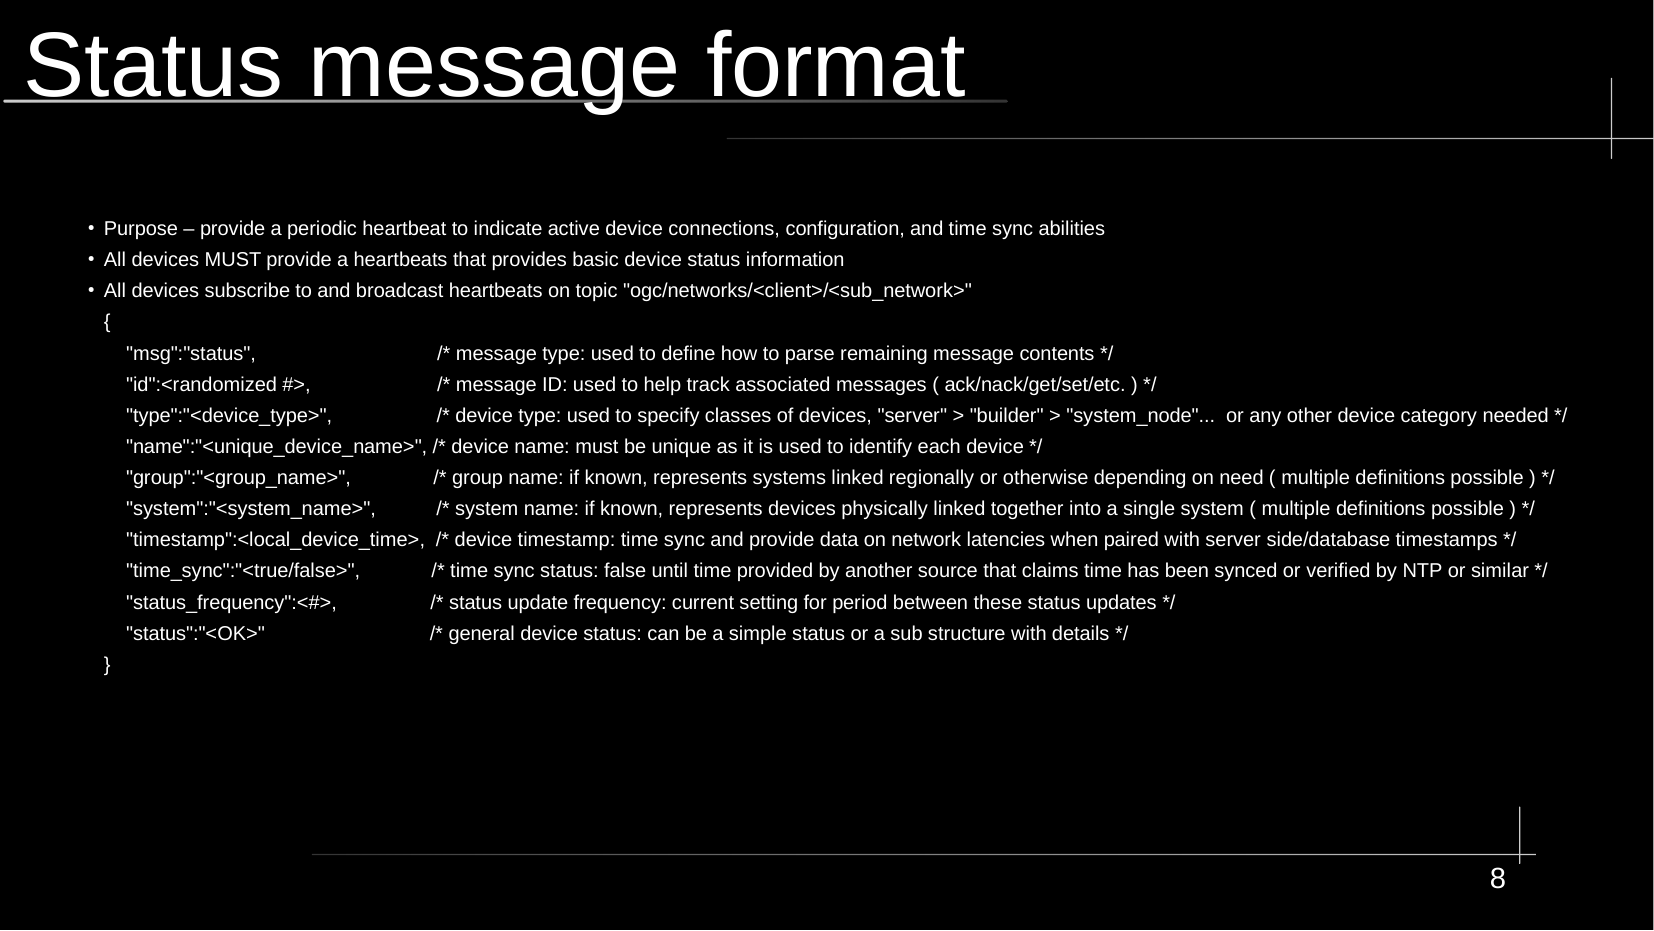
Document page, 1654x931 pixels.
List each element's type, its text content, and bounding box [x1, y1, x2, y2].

title Status message format [23, 11, 1589, 119]
list Purpose – provide a periodic heartbeat to indicate active device connections, configuration, and time sync abilities All devices MUST provide a heartbeats that provides basic device status information All devices subscribe to and broadcast heartbeats on topic "ogc/networks/<client>/<sub_network>" { "msg":"status", /* message type: used to define how to parse remaining message contents */ "id":<randomized #>, /* message ID: used to help track associated messages ( ack/nack/get/set/etc. ) */ "type":"<device_type>", /* device type: used to specify classes of devices, "server" > "builder" > "system_node"... or any other device category needed */ "name":"<unique_device_name>", /* device name: must be unique as it is used to identify each device */ "group":"<group_name>", /* group name: if known, represents systems linked regionally or otherwise depending on need ( multiple definitions possible ) */ "system":"<system_name>", /* system name: if known, represents devices physically linked together into a single system ( multiple definitions possible ) */ "timestamp":<local_device_time>, /* device timestamp: time sync and provide data on network latencies when paired with server side/database timestamps */ "time_sync":"<true/false>", /* time sync status: false until time provided by another source that claims time has been synced or verified by NTP or similar */ "status_frequency":<#>, /* status update frequency: current setting for period between these status updates */ "status":"<OK>" /* general device status: can be a simple status or a sub structure with details */ } [82, 217, 1571, 758]
